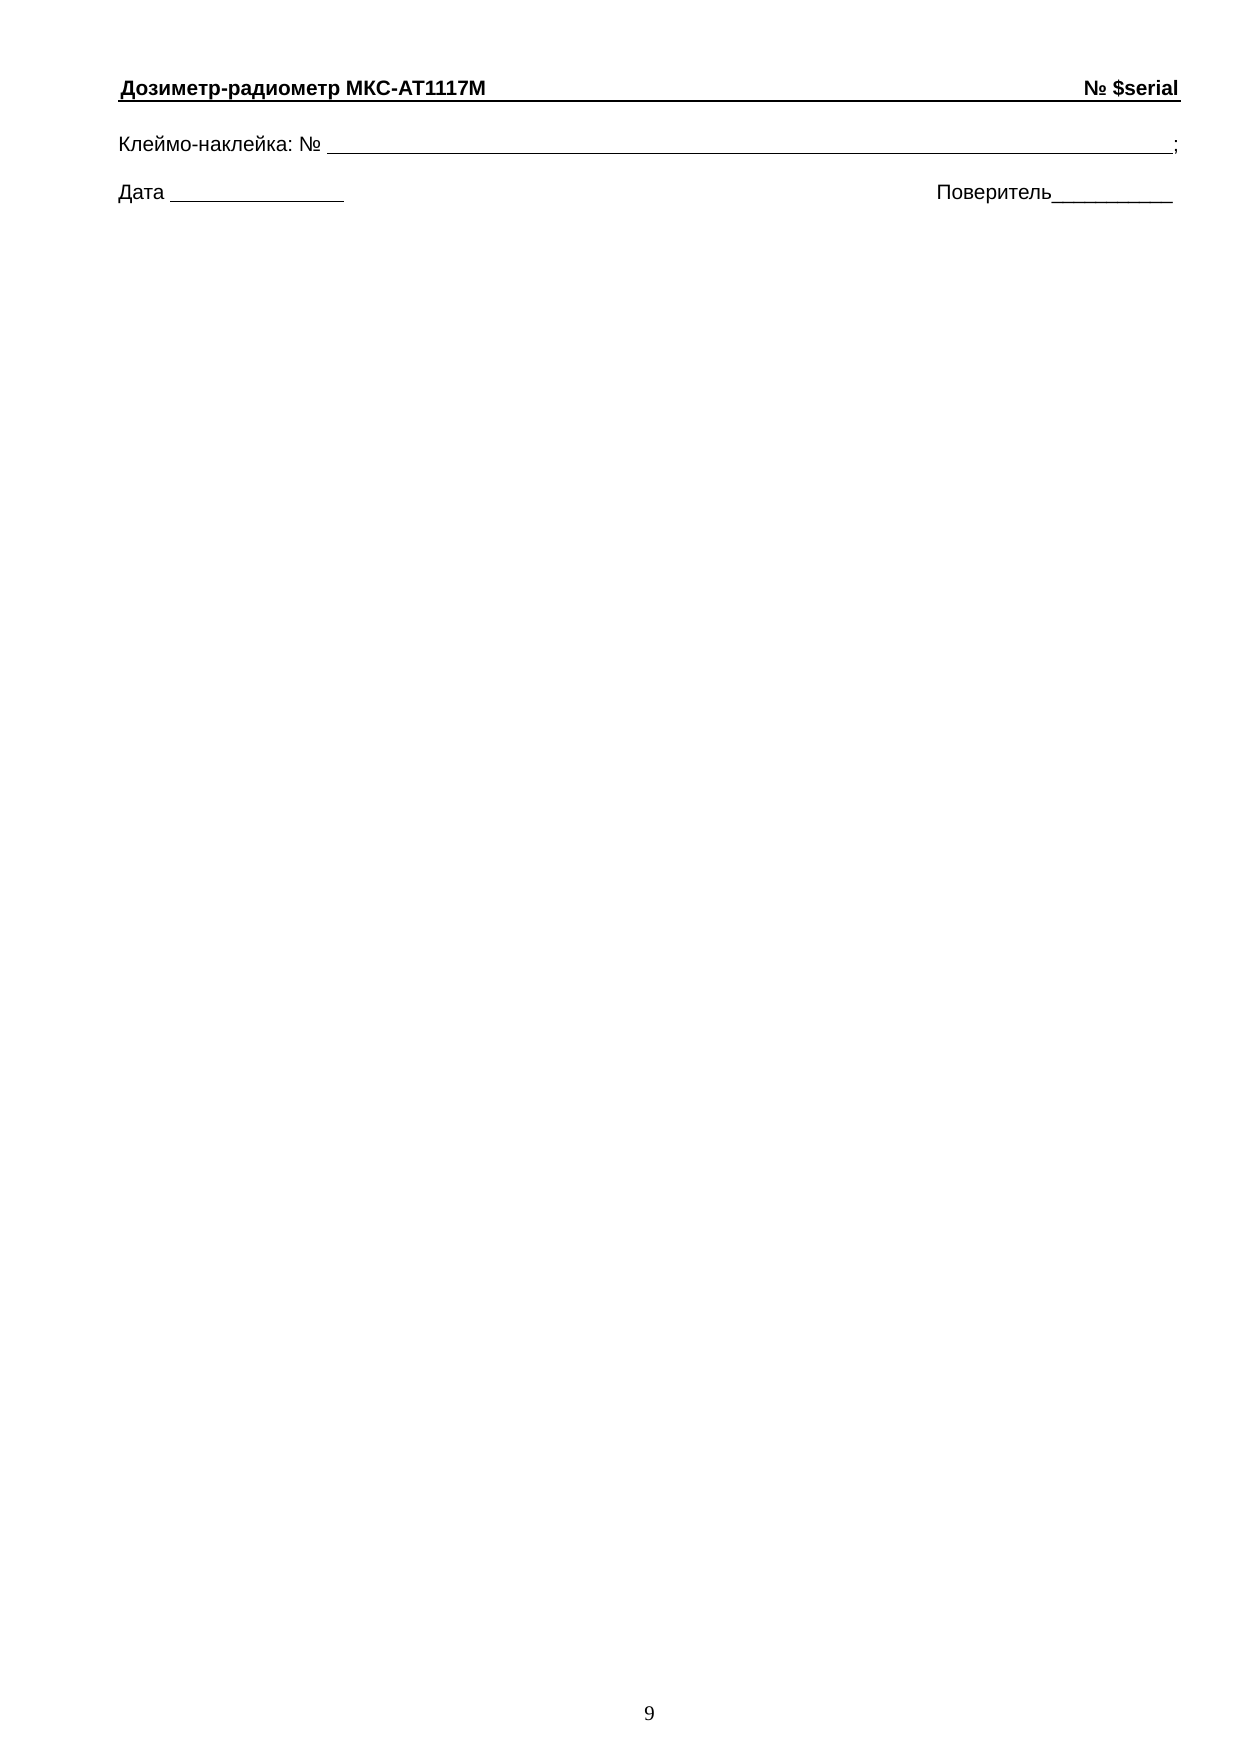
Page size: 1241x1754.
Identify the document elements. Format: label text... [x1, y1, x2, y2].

text Дата Поверитель [118, 179, 1181, 203]
text Клеймо-наклейка: № ; [118, 132, 1181, 156]
